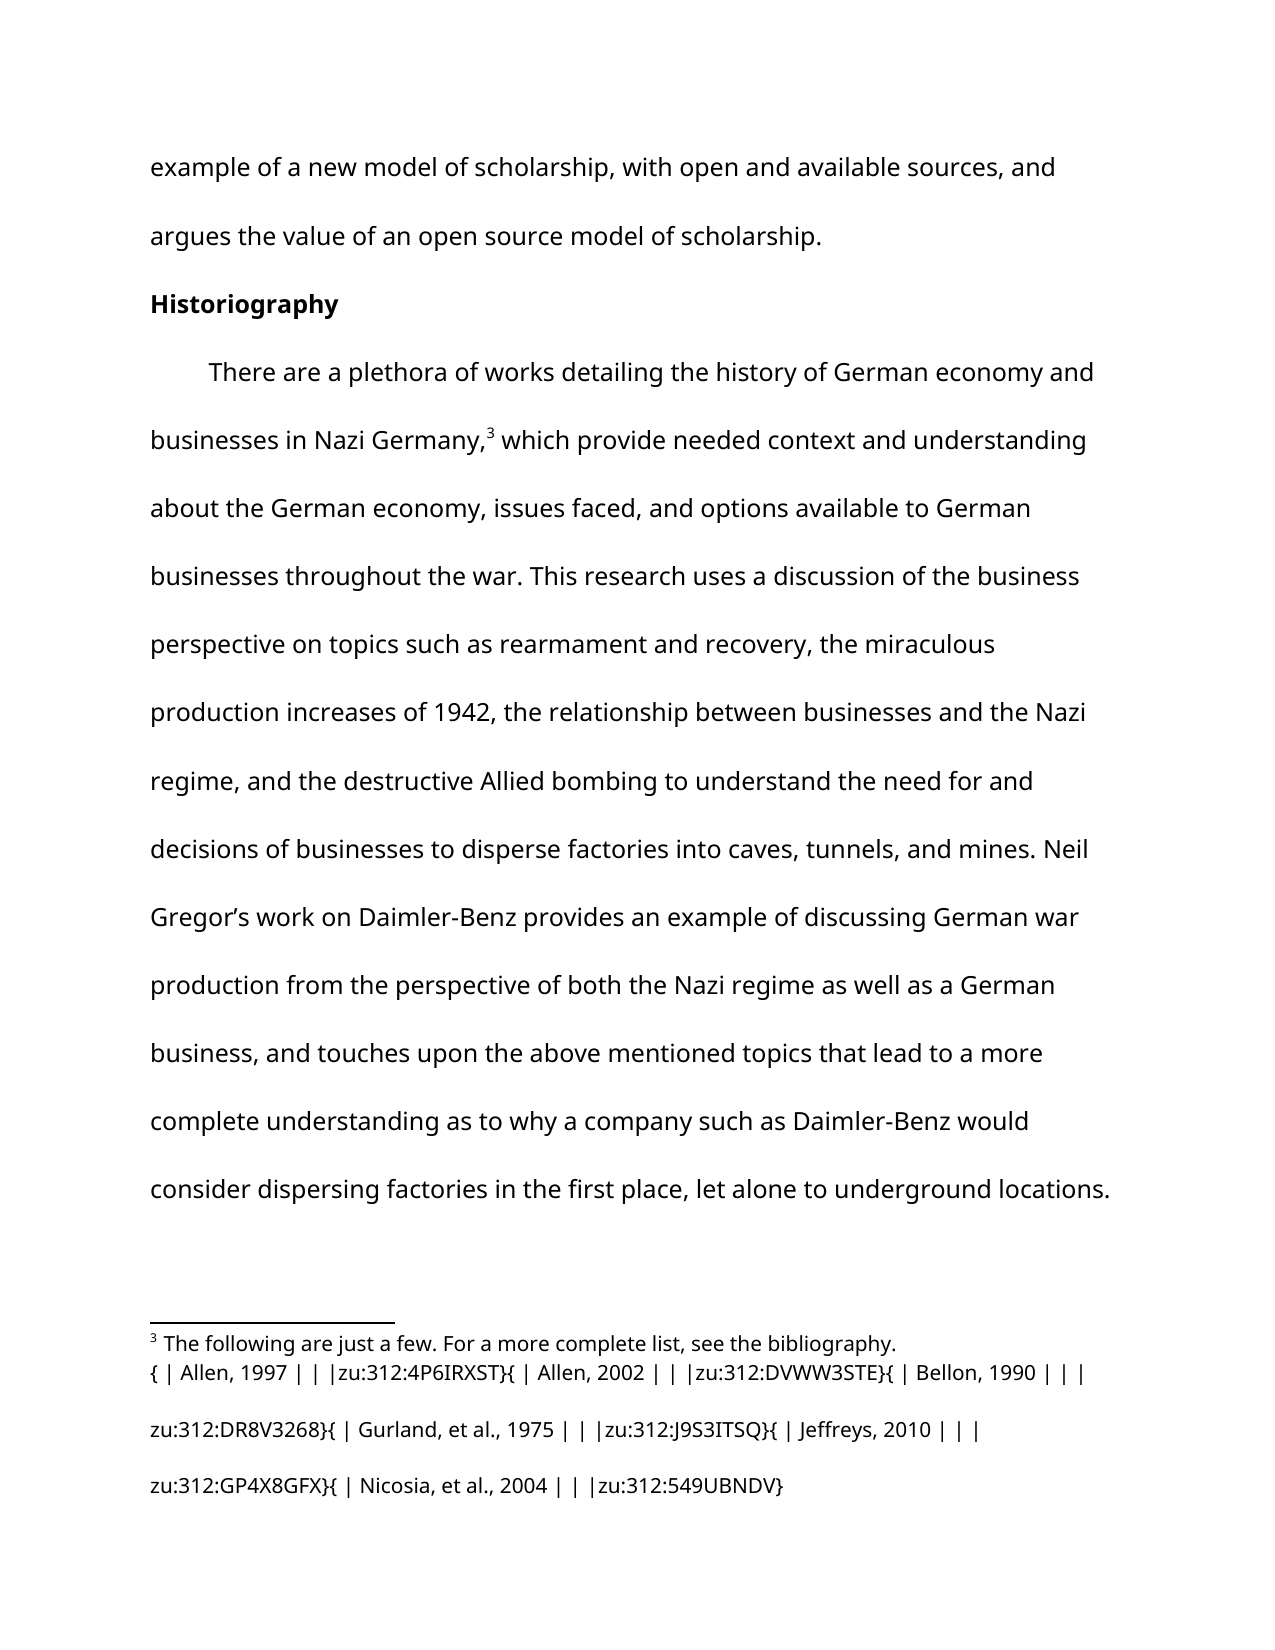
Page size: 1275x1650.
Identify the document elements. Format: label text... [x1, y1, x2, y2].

text example of a new model of scholarship, with open and available sources, and argues the value of an open source model of scholarship. [150, 150, 1125, 252]
text { | Allen, 1997 | | |zu:312:4P6IRXST}{ | Allen, 2002 | | |zu:312:DVWW3STE}{ | Bellon, 1990 | | |zu:312:DR8V3268}{ | Gurland, et al., 1975 | | |zu:312:J9S3ITSQ}{ | Jeffreys, 2010 | | |zu:312:GP4X8GFX}{ | Nicosia, et al., 2004 | | |zu:312:549UBNDV} [150, 1358, 1125, 1500]
text There are a plethora of works detailing the history of German economy and businesses in Nazi Germany, which provide needed context and understanding about the German economy, issues faced, and options available to German businesses throughout the war. This research uses a discussion of the business perspective on topics such as rearmament and recovery, the miraculous production increases of 1942, the relationship between businesses and the Nazi regime, and the destructive Allied bombing to understand the need for and decisions of businesses to disperse factories into caves, tunnels, and mines. Neil Gregor’s work on Daimler-Benz provides an example of discussing German war production from the perspective of both the Nazi regime as well as a German business, and touches upon the above mentioned topics that lead to a more complete understanding as to why a company such as Daimler-Benz would consider dispersing factories in the first place, let alone to underground locations. [150, 354, 1125, 1206]
text The following are just a few. For a more complete list, see the bibliography. [150, 1329, 1125, 1358]
text Historiography [150, 286, 1125, 320]
